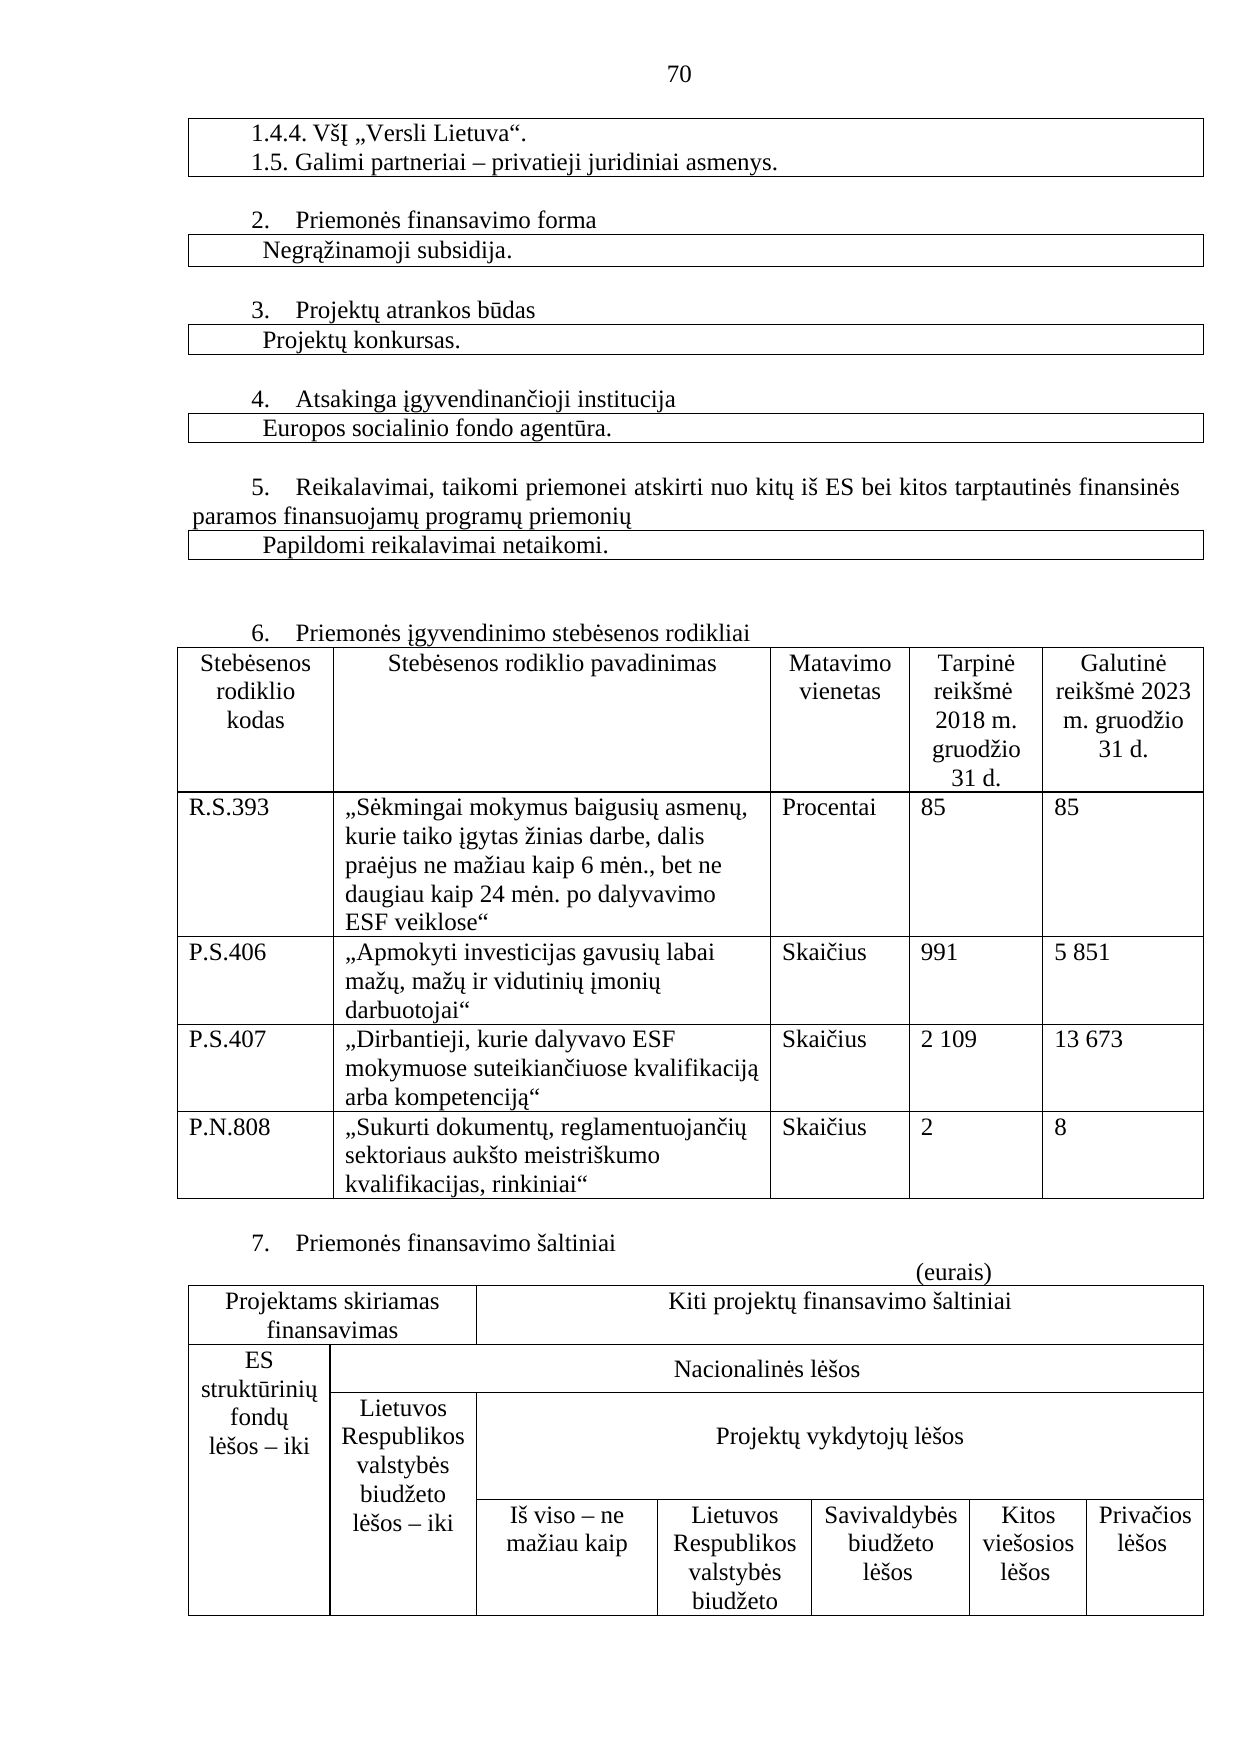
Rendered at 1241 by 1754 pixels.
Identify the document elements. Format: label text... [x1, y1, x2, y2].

table_cell Projektų vykdytojų lėšos [477, 1393, 1203, 1499]
table_header Matavimo vienetas [771, 648, 909, 791]
table_cell 991 [910, 937, 1042, 1023]
table_header Papildomi reikalavimai netaikomi. [189, 531, 1203, 559]
table_header Stebėsenos rodiklio kodas [178, 648, 333, 791]
table_cell R.S.393 [178, 793, 333, 936]
text 7. Priemonės finansavimo šaltiniai [251, 1228, 1181, 1257]
table_header Europos socialinio fondo agentūra. [189, 414, 1203, 442]
table_cell P.N.808 [178, 1112, 333, 1198]
table_cell Lietuvos Respublikos valstybės biudžeto lėšos – iki [331, 1393, 476, 1615]
text 2. Priemonės finansavimo forma [251, 205, 1181, 234]
table_cell 2 109 [910, 1025, 1042, 1111]
table_cell Savivaldybės biudžeto lėšos [812, 1500, 969, 1615]
table_cell Procentai [771, 793, 909, 936]
table_cell 85 [1043, 793, 1203, 936]
table_header Galutinė reikšmė 2023 m. gruodžio 31 d. [1043, 648, 1203, 791]
table_cell 1.4.4. VšĮ „Versli Lietuva“. 1.5. Galimi partneriai – privatieji juridiniai asmenys. [189, 119, 1203, 176]
table_header Projektų konkursas. [189, 325, 1203, 354]
table_cell Nacionalinės lėšos [331, 1345, 1203, 1392]
table_cell „Sukurti dokumentų, reglamentuojančių sektoriaus aukšto meistriškumo kvalifikacijas, rinkiniai“ [334, 1112, 770, 1198]
text 5. Reikalavimai, taikomi priemonei atskirti nuo kitų iš ES bei kitos tarptautinės finansinės paramos finansuojamų programų priemonių [192, 472, 1181, 529]
table_cell Iš viso – ne mažiau kaip [477, 1500, 657, 1615]
table_cell „Sėkmingai mokymus baigusių asmenų, kurie taiko įgytas žinias darbe, dalis praėjus ne mažiau kaip 6 mėn., bet ne daugiau kaip 24 mėn. po dalyvavimo ESF veiklose“ [334, 793, 770, 936]
text (eurais) [177, 1257, 1181, 1285]
table_header Stebėsenos rodiklio pavadinimas [334, 648, 770, 791]
table_header Kiti projektų finansavimo šaltiniai [477, 1286, 1203, 1344]
text 6. Priemonės įgyvendinimo stebėsenos rodikliai [251, 618, 1181, 647]
text 4. Atsakinga įgyvendinančioji institucija [251, 384, 1181, 412]
table_cell 2 [910, 1112, 1042, 1198]
table_cell 5 851 [1043, 937, 1203, 1023]
table_cell 13 673 [1043, 1025, 1203, 1111]
table_cell 8 [1043, 1112, 1203, 1198]
table_cell P.S.407 [178, 1025, 333, 1111]
table_header Negrąžinamoji subsidija. [189, 235, 1203, 266]
table_cell Skaičius [771, 1025, 909, 1111]
table_header Projektams skiriamas finansavimas [189, 1286, 476, 1344]
table_header Tarpinė reikšmė 2018 m. gruodžio 31 d. [910, 648, 1042, 791]
table_cell Skaičius [771, 937, 909, 1023]
table_cell „Apmokyti investicijas gavusių labai mažų, mažų ir vidutinių įmonių darbuotojai“ [334, 937, 770, 1023]
table_cell Lietuvos Respublikos valstybės biudžeto [658, 1500, 811, 1615]
text 3. Projektų atrankos būdas [251, 295, 1181, 324]
table_cell ES struktūrinių fondų lėšos – iki [189, 1345, 329, 1615]
table_cell P.S.406 [178, 937, 333, 1023]
table_cell 85 [910, 793, 1042, 936]
table_cell „Dirbantieji, kurie dalyvavo ESF mokymuose suteikiančiuose kvalifikaciją arba kompetenciją“ [334, 1025, 770, 1111]
table_cell Skaičius [771, 1112, 909, 1198]
table_cell Privačios lėšos [1087, 1500, 1203, 1615]
table_cell Kitos viešosios lėšos [970, 1500, 1086, 1615]
